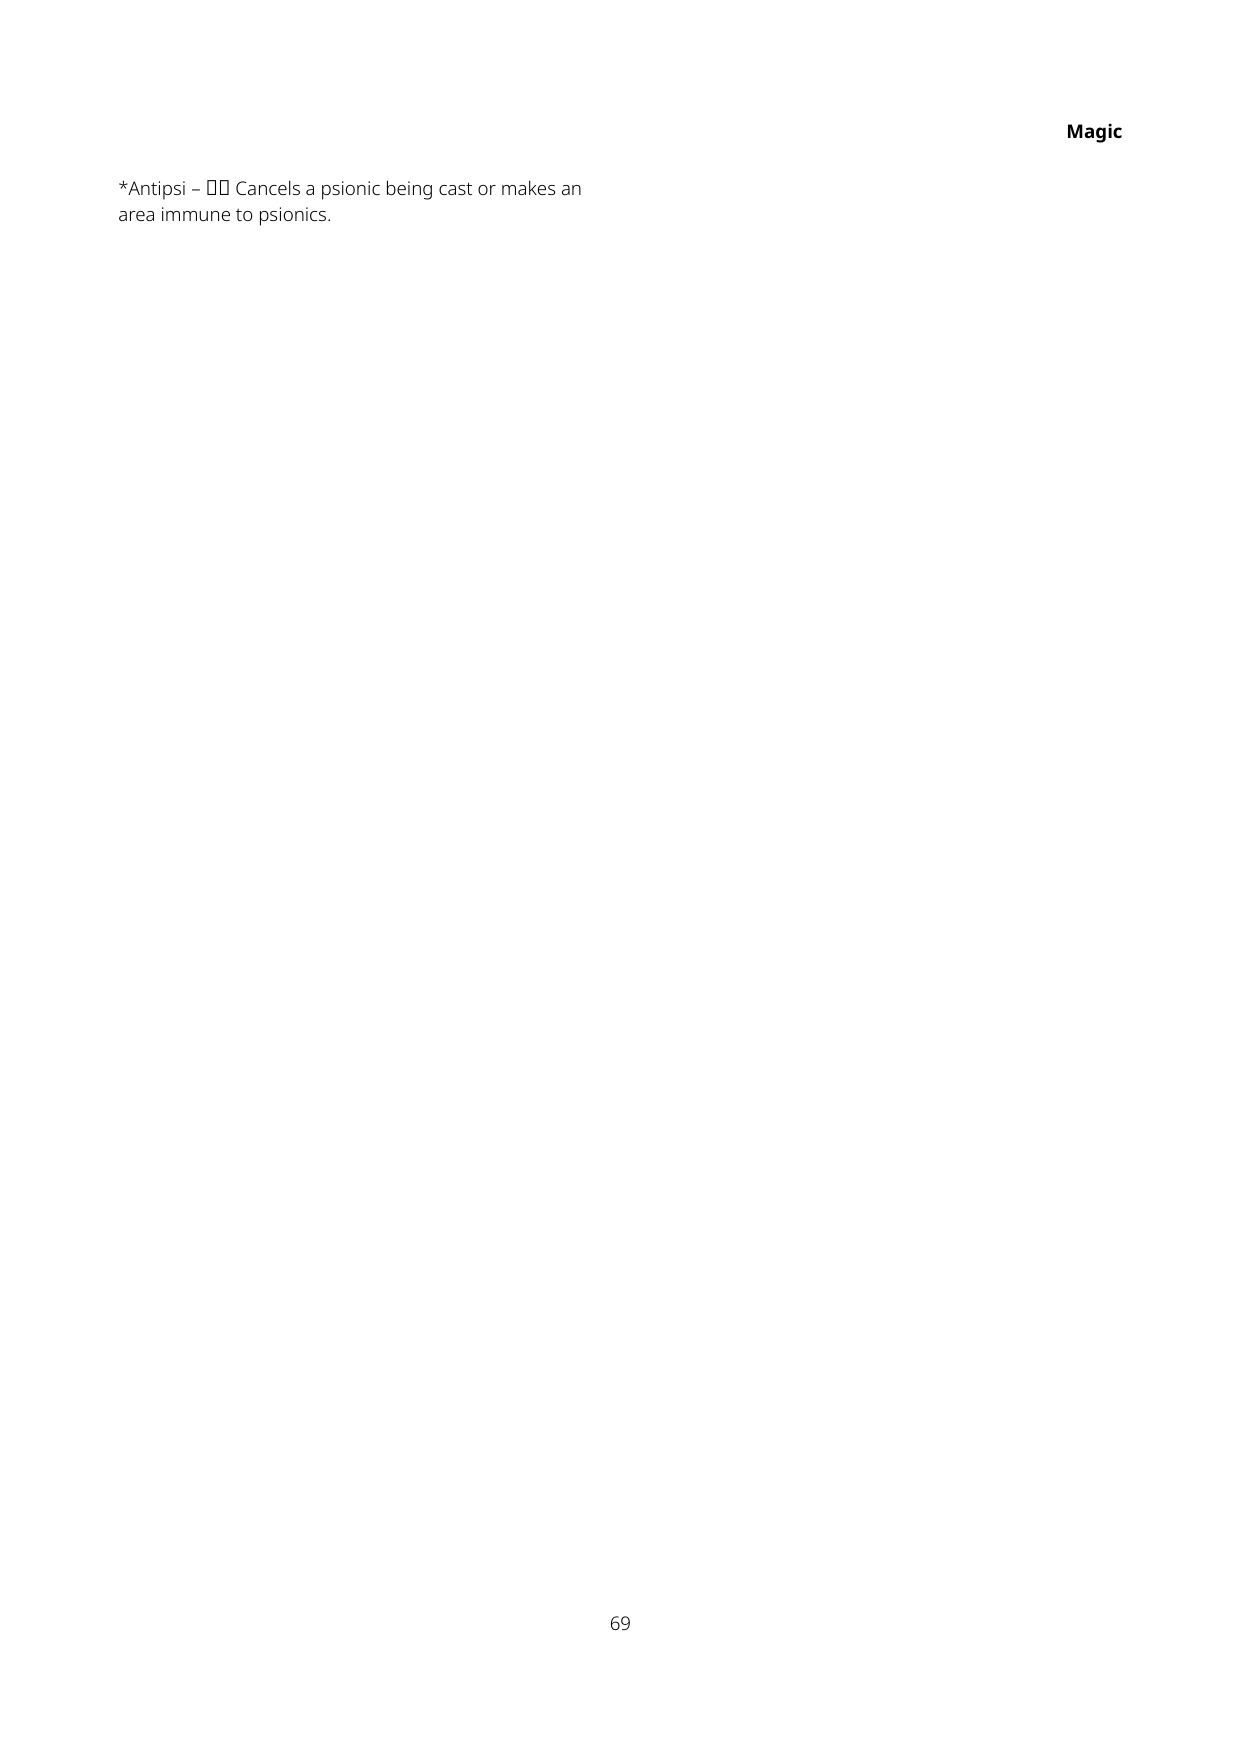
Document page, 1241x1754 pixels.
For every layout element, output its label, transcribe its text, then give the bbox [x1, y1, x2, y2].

text *Antipsi –  Cancels a psionic being cast or makes an area immune to psionics. [118, 173, 605, 227]
